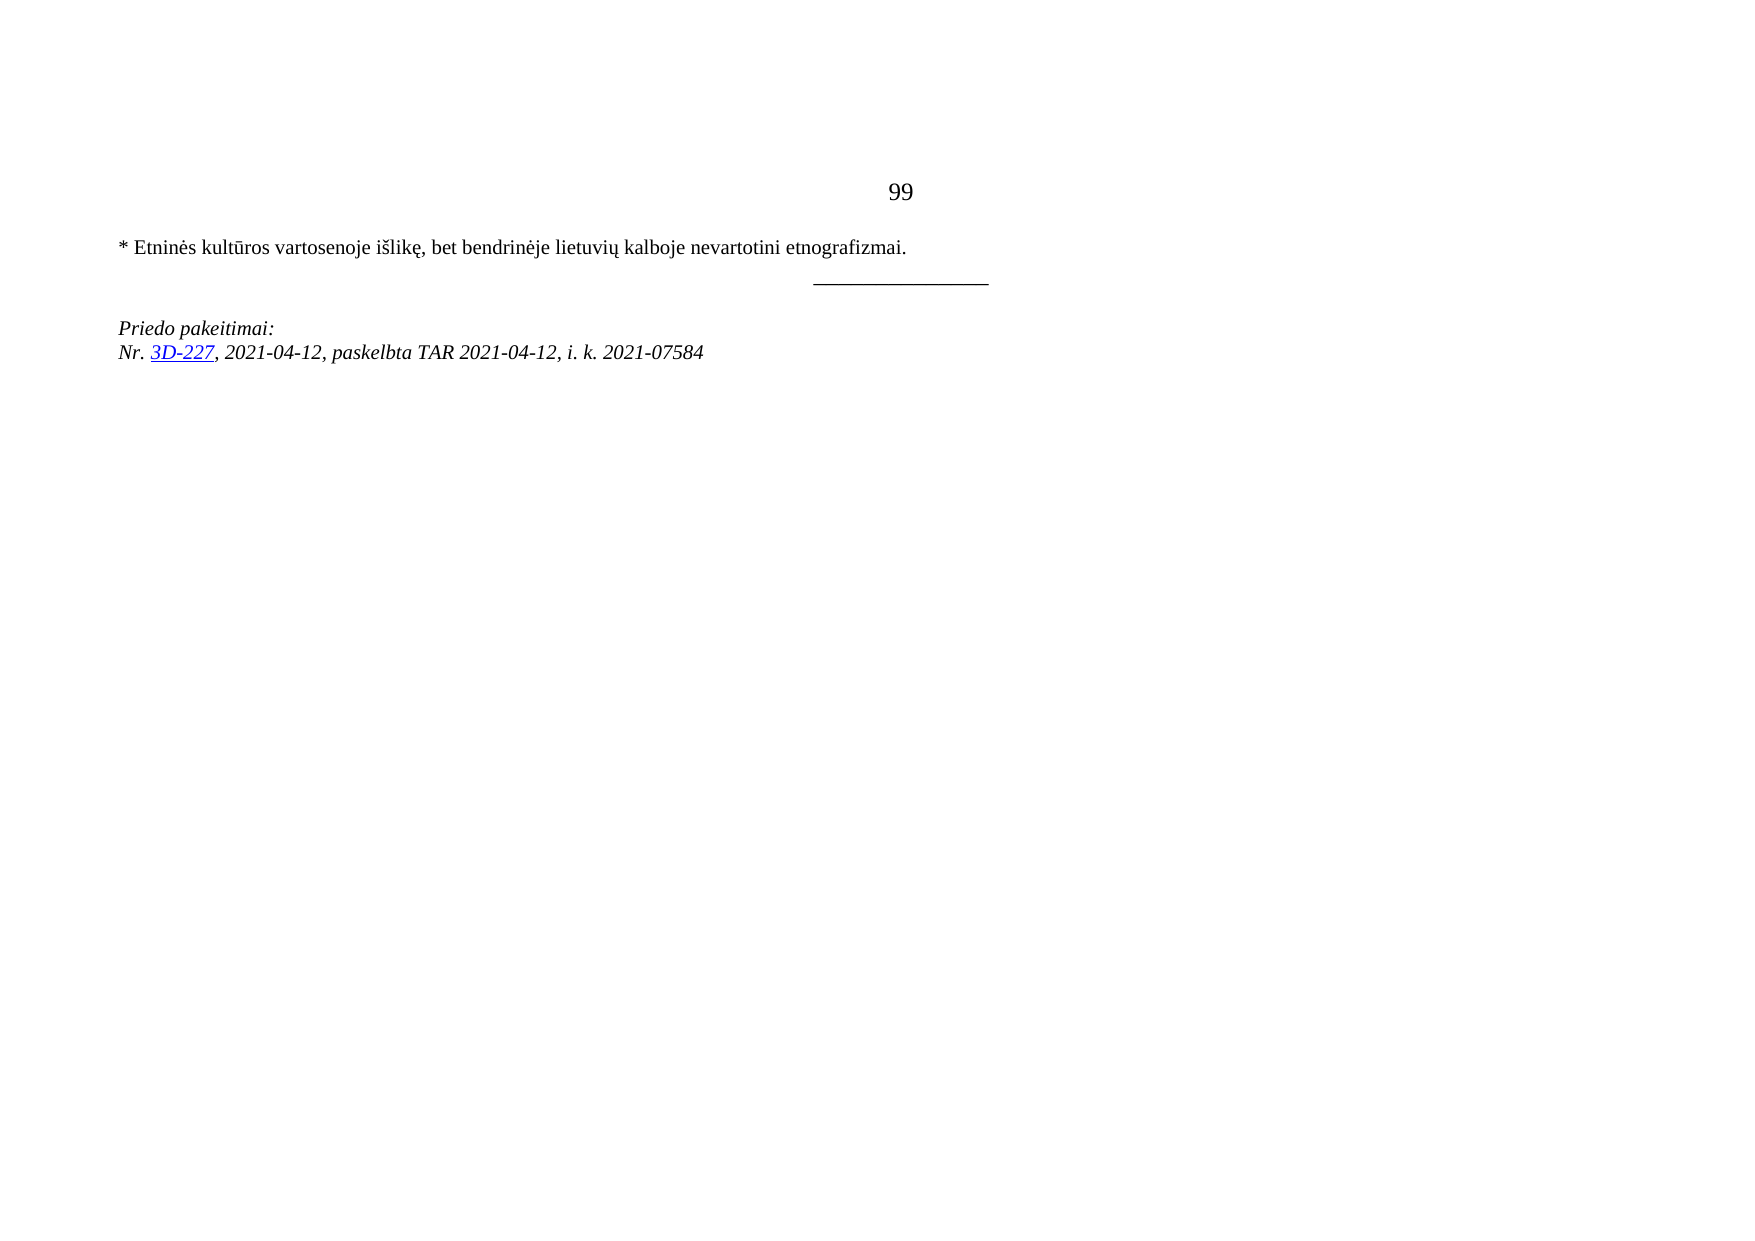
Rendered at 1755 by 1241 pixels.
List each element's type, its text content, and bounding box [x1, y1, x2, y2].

text Priedo pakeitimai: [118, 316, 1683, 340]
text * Etninės kultūros vartosenoje išlikę, bet bendrinėje lietuvių kalboje nevartotini etnografizmai. [118, 235, 1683, 259]
text ______________ [118, 259, 1683, 287]
text Nr. 3D-227, 2021-04-12, paskelbta TAR 2021-04-12, i. k. 2021-07584 [118, 340, 1683, 364]
